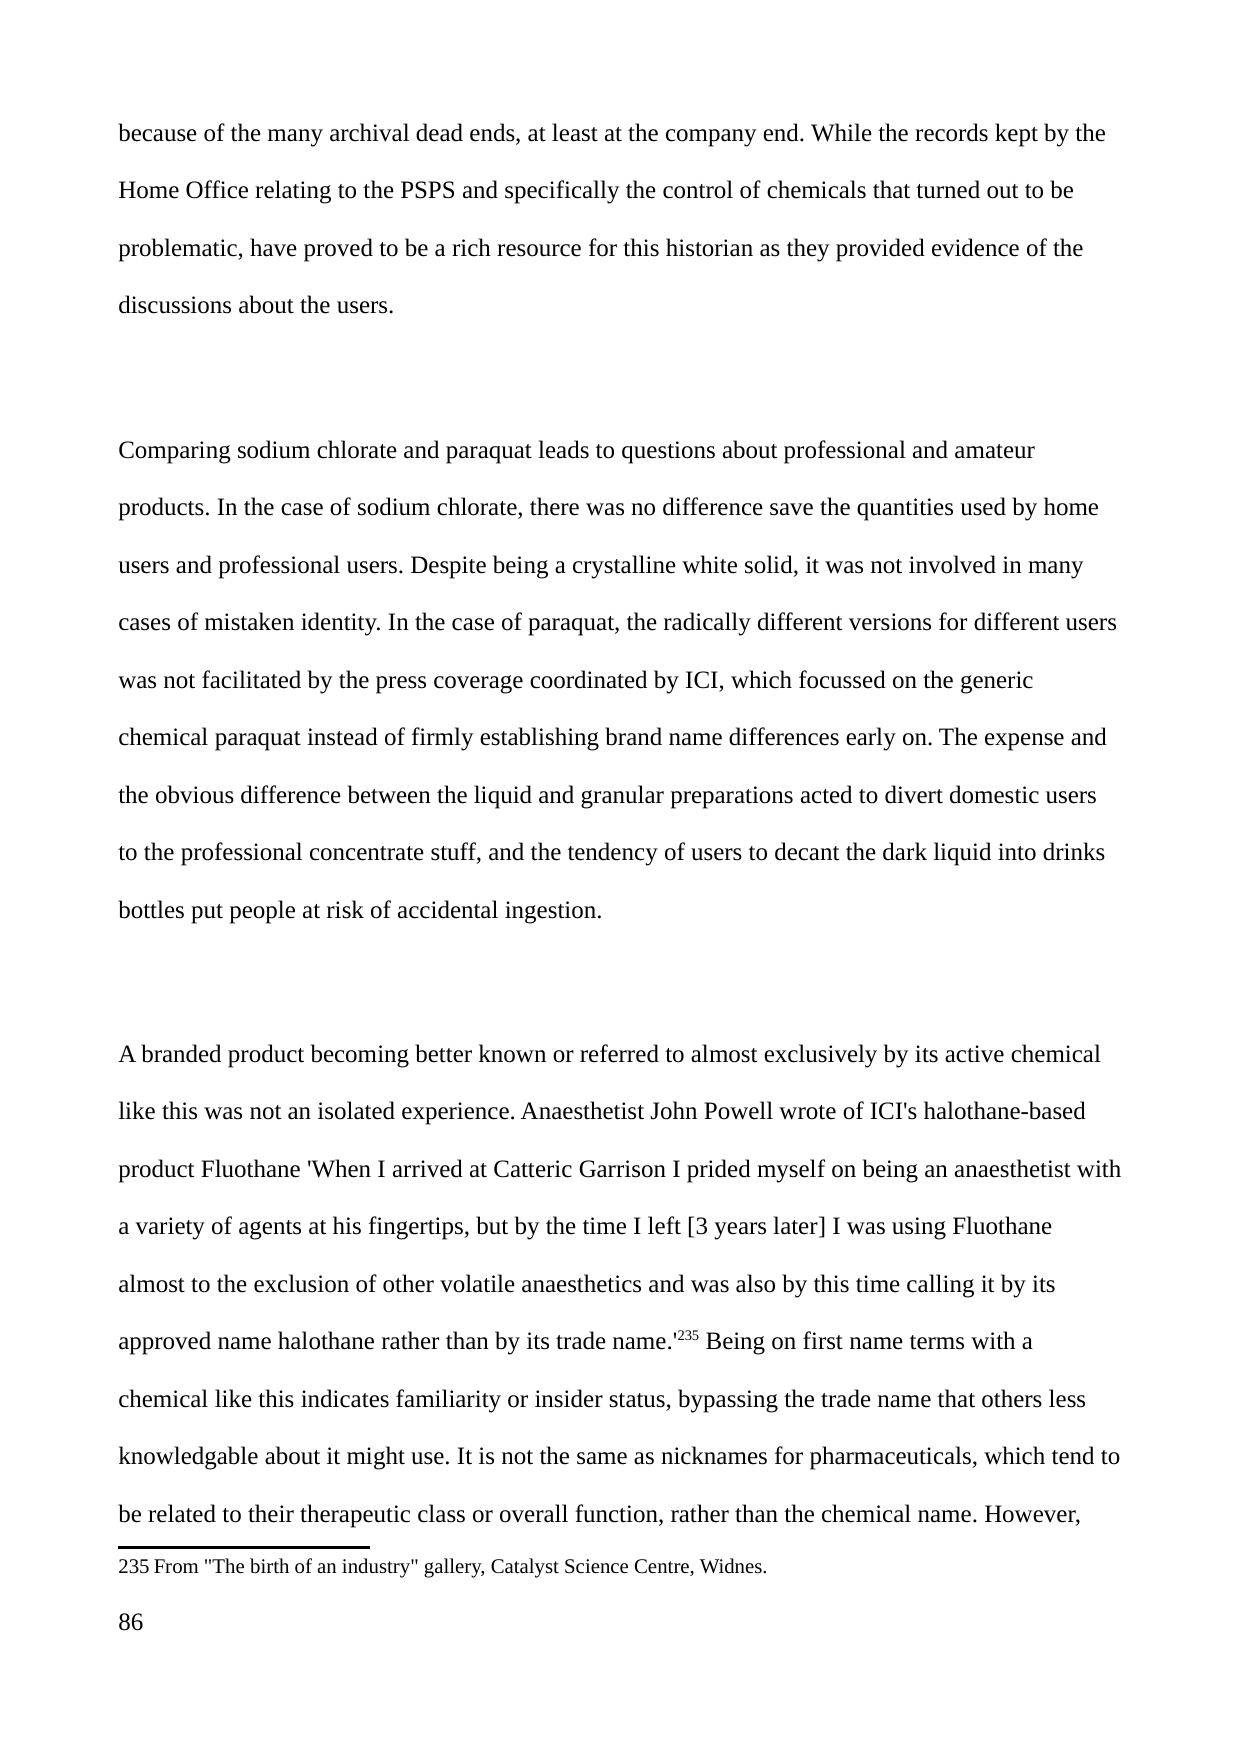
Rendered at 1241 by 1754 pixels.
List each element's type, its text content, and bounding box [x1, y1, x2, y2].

text From "The birth of an industry" gallery, Catalyst Science Centre, Widnes. [118, 1553, 1122, 1578]
text A branded product becoming better known or referred to almost exclusively by its active chemical like this was not an isolated experience. Anaesthetist John Powell wrote of ICI's halothane-based product Fluothane 'When I arrived at Catteric Garrison I prided myself on being an anaesthetist with a variety of agents at his fingertips, but by the time I left [3 years later] I was using Fluothane almost to the exclusion of other volatile anaesthetics and was also by this time calling it by its approved name halothane rather than by its trade name.' Being on first name terms with a chemical like this indicates familiarity or insider status, bypassing the trade name that others less knowledgable about it might use. It is not the same as nicknames for pharmaceuticals, which tend to be related to their therapeutic class or overall function, rather than the chemical name. However, [118, 1039, 1122, 1528]
text because of the many archival dead ends, at least at the company end. While the records kept by the Home Office relating to the PSPS and specifically the control of chemicals that turned out to be problematic, have proved to be a rich resource for this historian as they provided evidence of the discussions about the users. [118, 118, 1122, 319]
text Comparing sodium chlorate and paraquat leads to questions about professional and amateur products. In the case of sodium chlorate, there was no difference save the quantities used by home users and professional users. Despite being a crystalline white solid, it was not involved in many cases of mistaken identity. In the case of paraquat, the radically different versions for different users was not facilitated by the press coverage coordinated by ICI, which focussed on the generic chemical paraquat instead of firmly establishing brand name differences early on. The expense and the obvious difference between the liquid and granular preparations acted to divert domestic users to the professional concentrate stuff, and the tendency of users to decant the dark liquid into drinks bottles put people at risk of accidental ingestion. [118, 435, 1122, 923]
